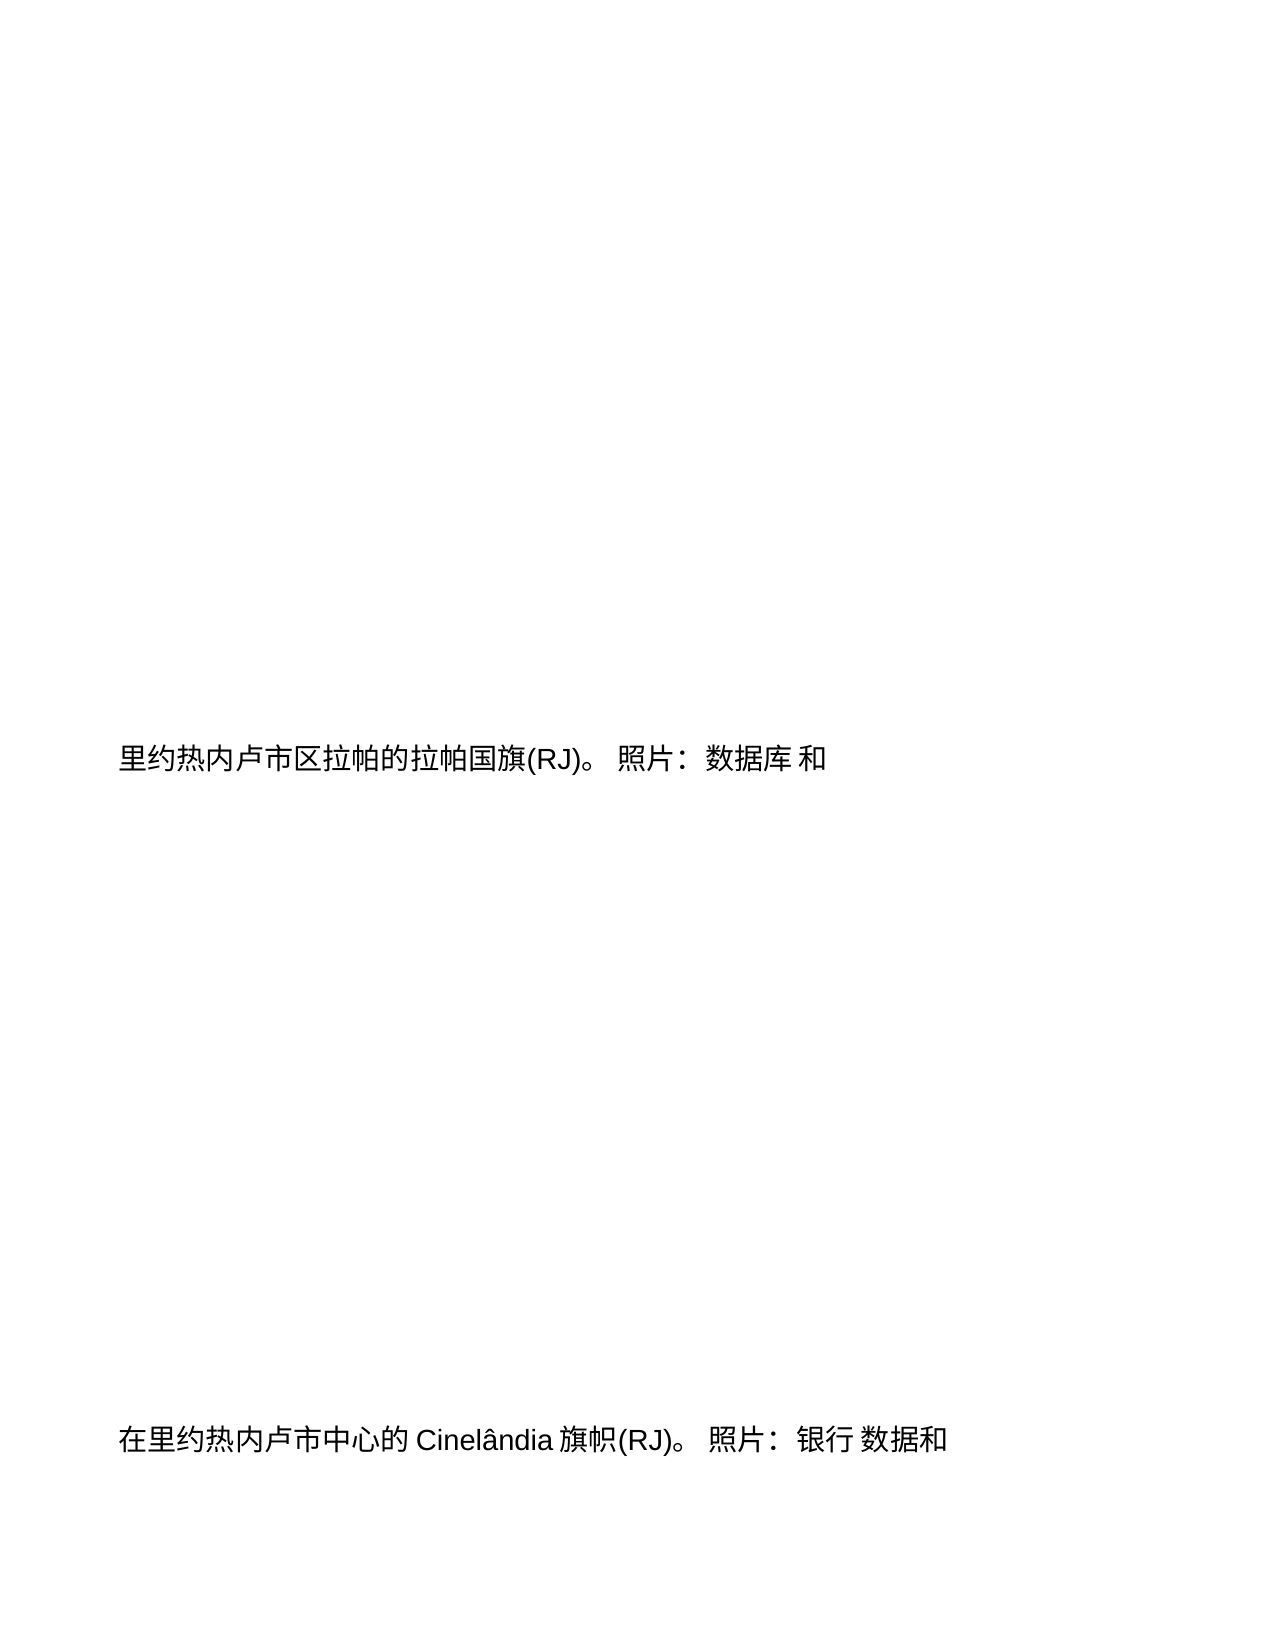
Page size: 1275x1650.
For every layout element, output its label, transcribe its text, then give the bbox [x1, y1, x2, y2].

text 里约热内卢市区拉帕的拉帕国旗(RJ)。 照片：数据库 和 [118, 118, 1157, 778]
text 在里约热内卢市中心的Cinelândia旗帜(RJ)。 照片：银行 数据和 [118, 799, 1157, 1458]
